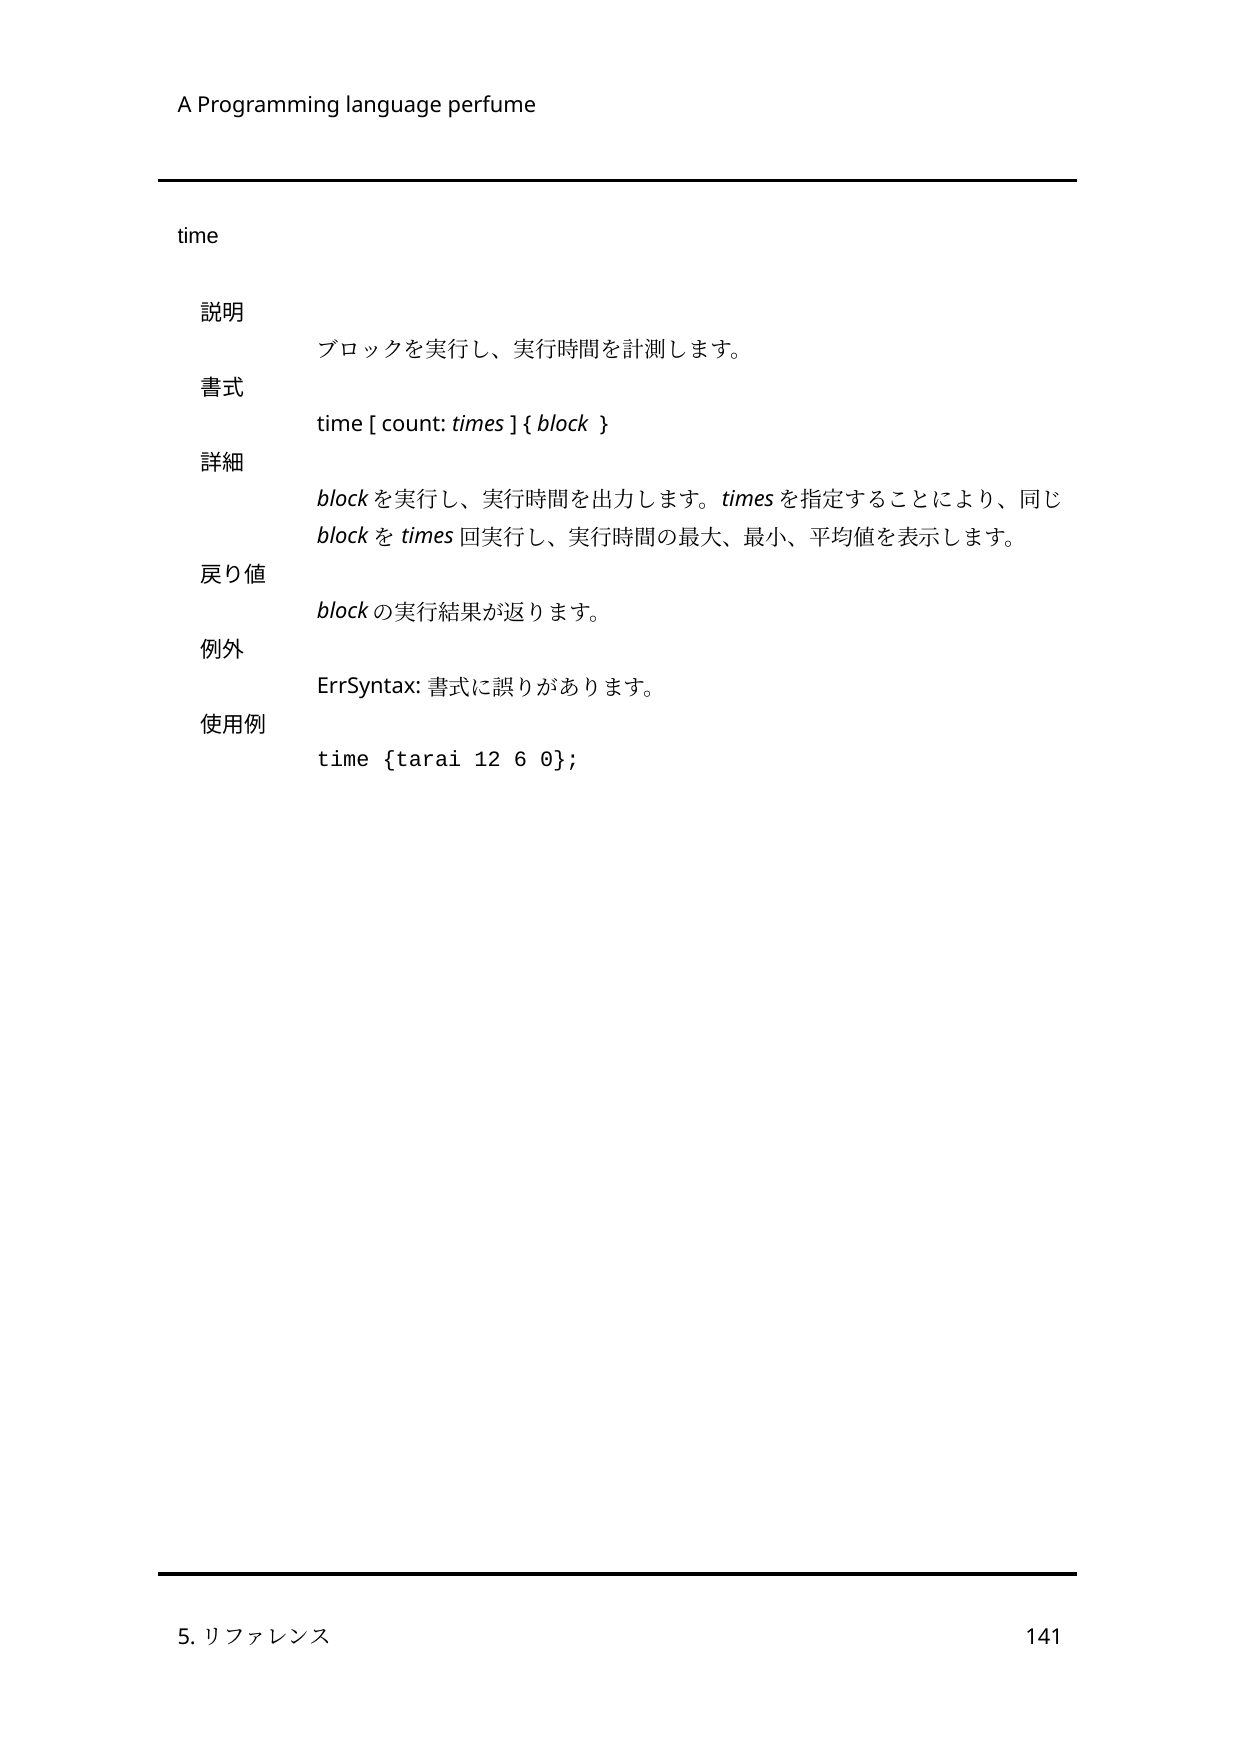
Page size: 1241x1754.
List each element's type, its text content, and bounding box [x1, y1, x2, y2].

table_header 説明 [200, 292, 317, 367]
table_cell time [ count: times ] { block } [317, 367, 1063, 442]
table_cell time {tarai 12 6 0}; [317, 704, 1063, 779]
subtitle time [177, 217, 1063, 254]
table_cell blockを実行し、実行時間を出力します。timesを指定することにより、同じblock を times 回実行し、実行時間の最大、最小、平均値を表示します。 [317, 442, 1063, 554]
table_cell blockの実行結果が返ります。 [317, 554, 1063, 629]
table_cell ErrSyntax: 書式に誤りがあります。 [317, 629, 1063, 704]
table_cell 例外 [200, 629, 317, 704]
table_header ブロックを実行し、実行時間を計測します。 [317, 292, 1063, 367]
table_cell 詳細 [200, 442, 317, 554]
table_cell 使用例 [200, 704, 317, 779]
table_cell 書式 [200, 367, 317, 442]
table_cell 戻り値 [200, 554, 317, 629]
